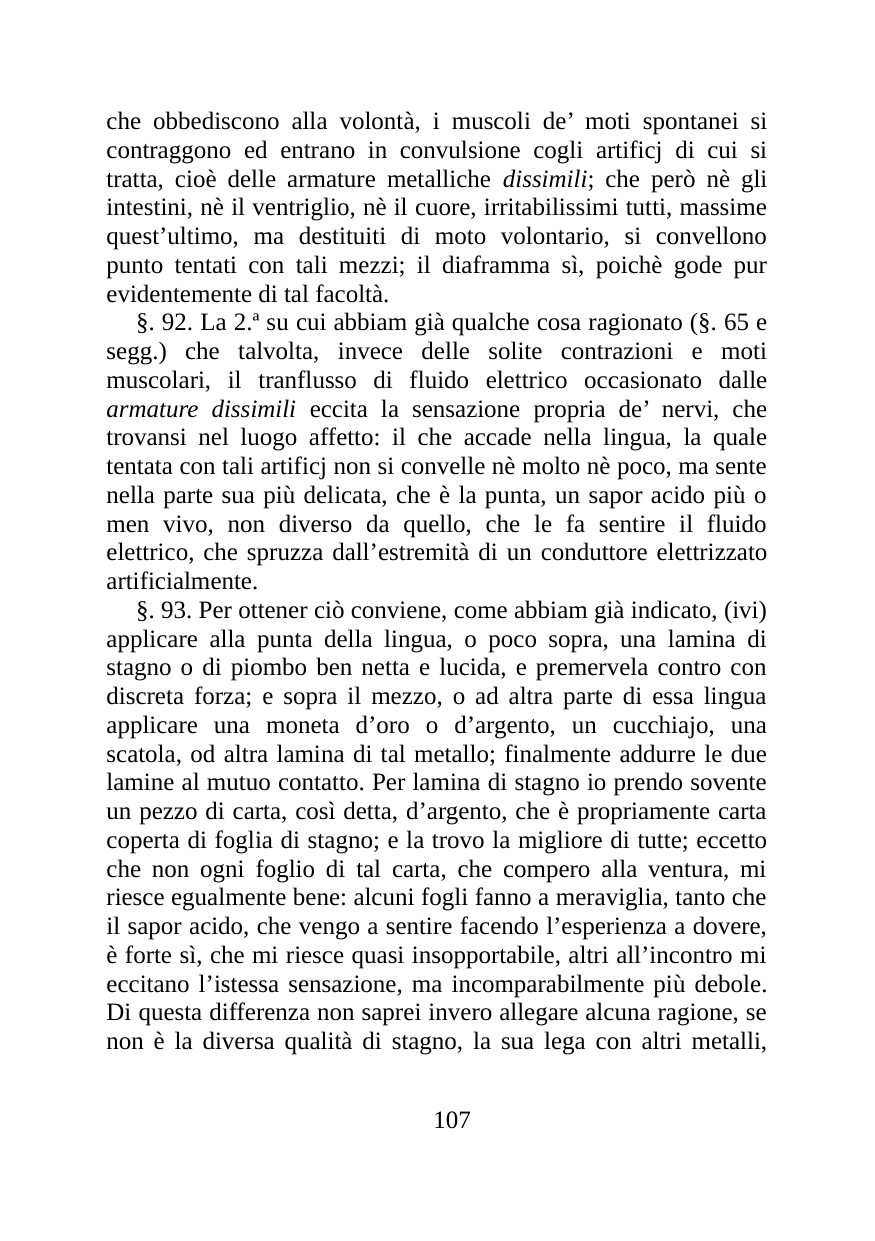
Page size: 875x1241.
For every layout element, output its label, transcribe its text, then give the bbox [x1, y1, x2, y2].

text §. 92. La 2.ª su cui abbiam già qualche cosa ragionato (§. 65 e segg.) che talvolta, invece delle solite contrazioni e moti muscolari, il tranflusso di fluido elettrico occasionato dalle armature dissimili eccita la sensazione propria de’ nervi, che trovansi nel luogo affetto: il che accade nella lingua, la quale tentata con tali artificj non si convelle nè molto nè poco, ma sente nella parte sua più delicata, che è la punta, un sapor acido più o men vivo, non diverso da quello, che le fa sentire il fluido elettrico, che spruzza dall’estremità di un conduttore elettrizzato artificialmente. [106, 307, 768, 595]
text che obbediscono alla volontà, i muscoli de’ moti spontanei si contraggono ed entrano in convulsione cogli artificj di cui si tratta, cioè delle armature metalliche dissimili; che però nè gli intestini, nè il ventriglio, nè il cuore, irritabilissimi tutti, massime quest’ultimo, ma destituiti di moto volontario, si convellono punto tentati con tali mezzi; il diaframma sì, poichè gode pur evidentemente di tal facoltà. [106, 106, 768, 307]
text §. 93. Per ottener ciò conviene, come abbiam già indicato, (ivi) applicare alla punta della lingua, o poco sopra, una lamina di stagno o di piombo ben netta e lucida, e premervela contro con discreta forza; e sopra il mezzo, o ad altra parte di essa lingua applicare una moneta d’oro o d’argento, un cucchiajo, una scatola, od altra lamina di tal metallo; finalmente addurre le due lamine al mutuo contatto. Per lamina di stagno io prendo sovente un pezzo di carta, così detta, d’argento, che è propriamente carta coperta di foglia di stagno; e la trovo la migliore di tutte; eccetto che non ogni foglio di tal carta, che compero alla ventura, mi riesce egualmente bene: alcuni fogli fanno a meraviglia, tanto che il sapor acido, che vengo a sentire facendo l’esperienza a dovere, è forte sì, che mi riesce quasi insopportabile, altri all’incontro mi eccitano l’istessa sensazione, ma incomparabilmente più debole. Di questa differenza non saprei invero allegare alcuna ragione, se non è la diversa qualità di stagno, la sua lega con altri metalli, [106, 595, 768, 1055]
